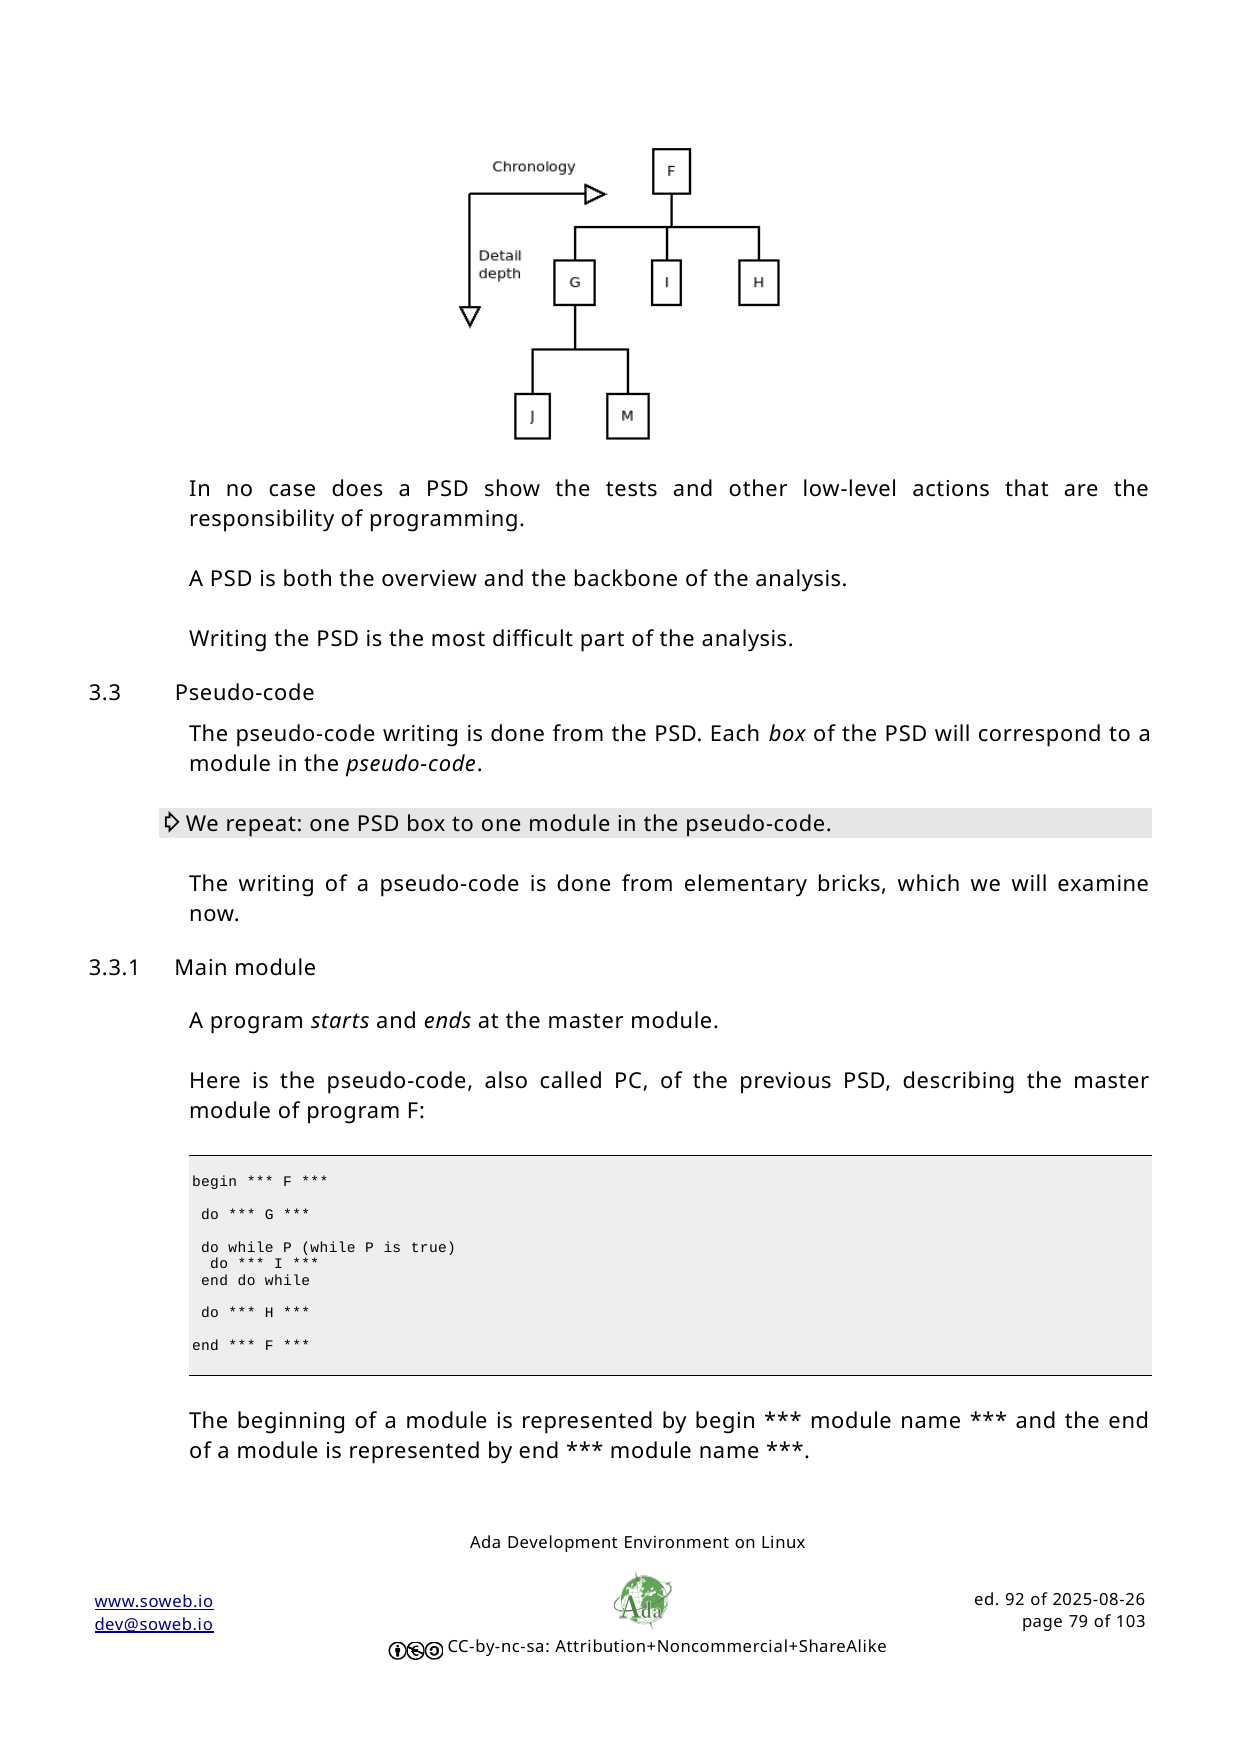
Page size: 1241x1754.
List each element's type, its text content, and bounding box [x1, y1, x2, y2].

list end *** F *** [189, 1319, 1152, 1375]
text The beginning of a module is represented by begin *** module name *** and the end of a module is represented by end *** module name ***. [189, 1405, 1152, 1465]
text In no case does a PSD show the tests and other low-level actions that are the responsibility of programming. [189, 473, 1152, 533]
picture [613, 1571, 672, 1630]
text A program starts and ends at the master module. [189, 1005, 1152, 1035]
list begin *** F *** [189, 1156, 1152, 1188]
subtitle Pseudo-code [88, 677, 1152, 707]
text The pseudo-code writing is done from the PSD. Each box of the PSD will correspond to a module in the pseudo-code. [189, 718, 1152, 778]
list do *** I *** [189, 1253, 1152, 1270]
text Writing the PSD is the most difficult part of the analysis. [189, 623, 1152, 653]
subtitle Main module [88, 952, 1152, 993]
list do while P (while P is true) [189, 1221, 1152, 1253]
text A PSD is both the overview and the backbone of the analysis. [189, 563, 1152, 593]
list do *** H *** [189, 1286, 1152, 1319]
list end do while [189, 1270, 1152, 1286]
text The writing of a pseudo-code is done from elementary bricks, which we will examine now. [189, 868, 1152, 928]
picture [458, 147, 782, 443]
text Here is the pseudo-code, also called PC, of the previous PSD, describing the master module of program F: [189, 1065, 1152, 1125]
list do *** G *** [189, 1188, 1152, 1221]
list We repeat: one PSD box to one module in the pseudo-code. [159, 808, 1152, 838]
picture [388, 1642, 443, 1660]
